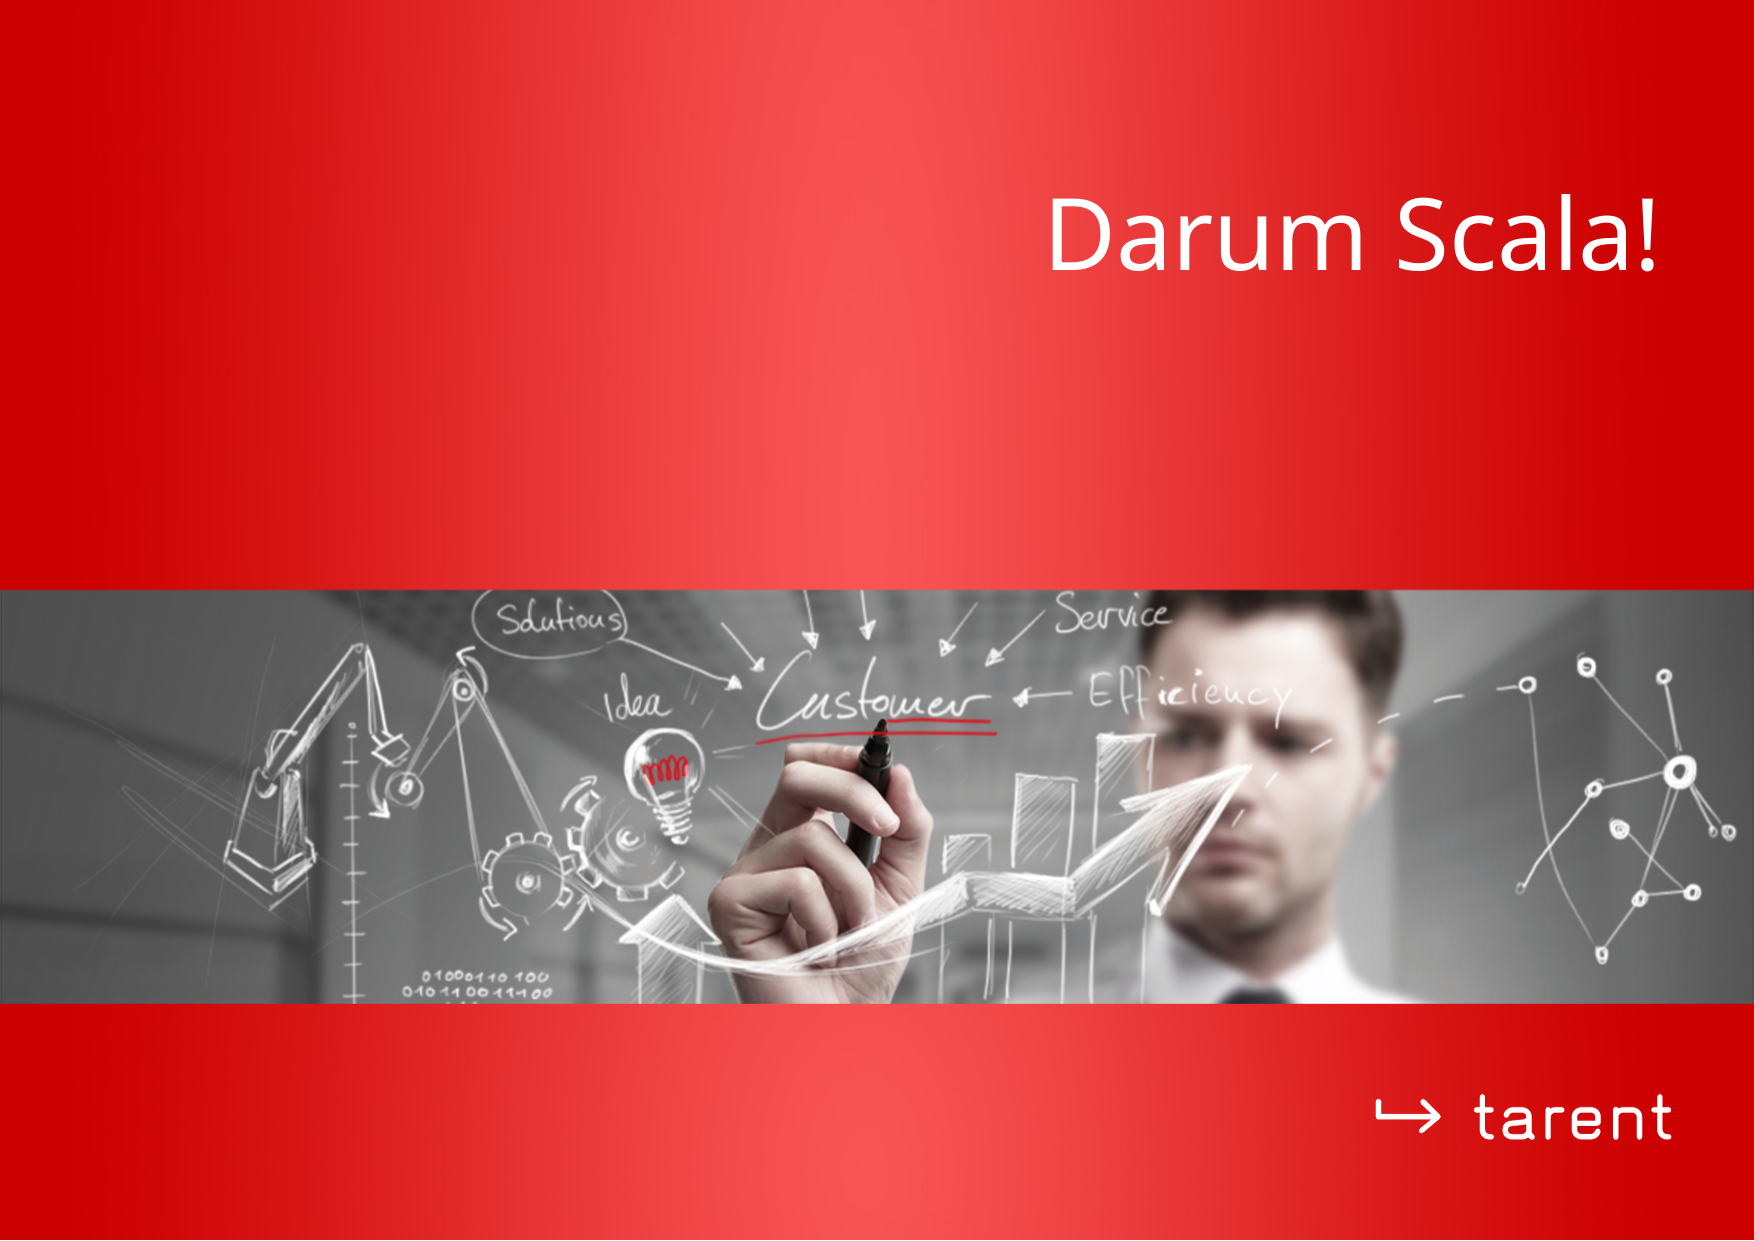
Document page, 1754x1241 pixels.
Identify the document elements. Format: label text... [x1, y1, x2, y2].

picture [0, 0, 1754, 1240]
text_box Darum Scala! [389, 155, 1678, 319]
text_box [569, 321, 1678, 485]
